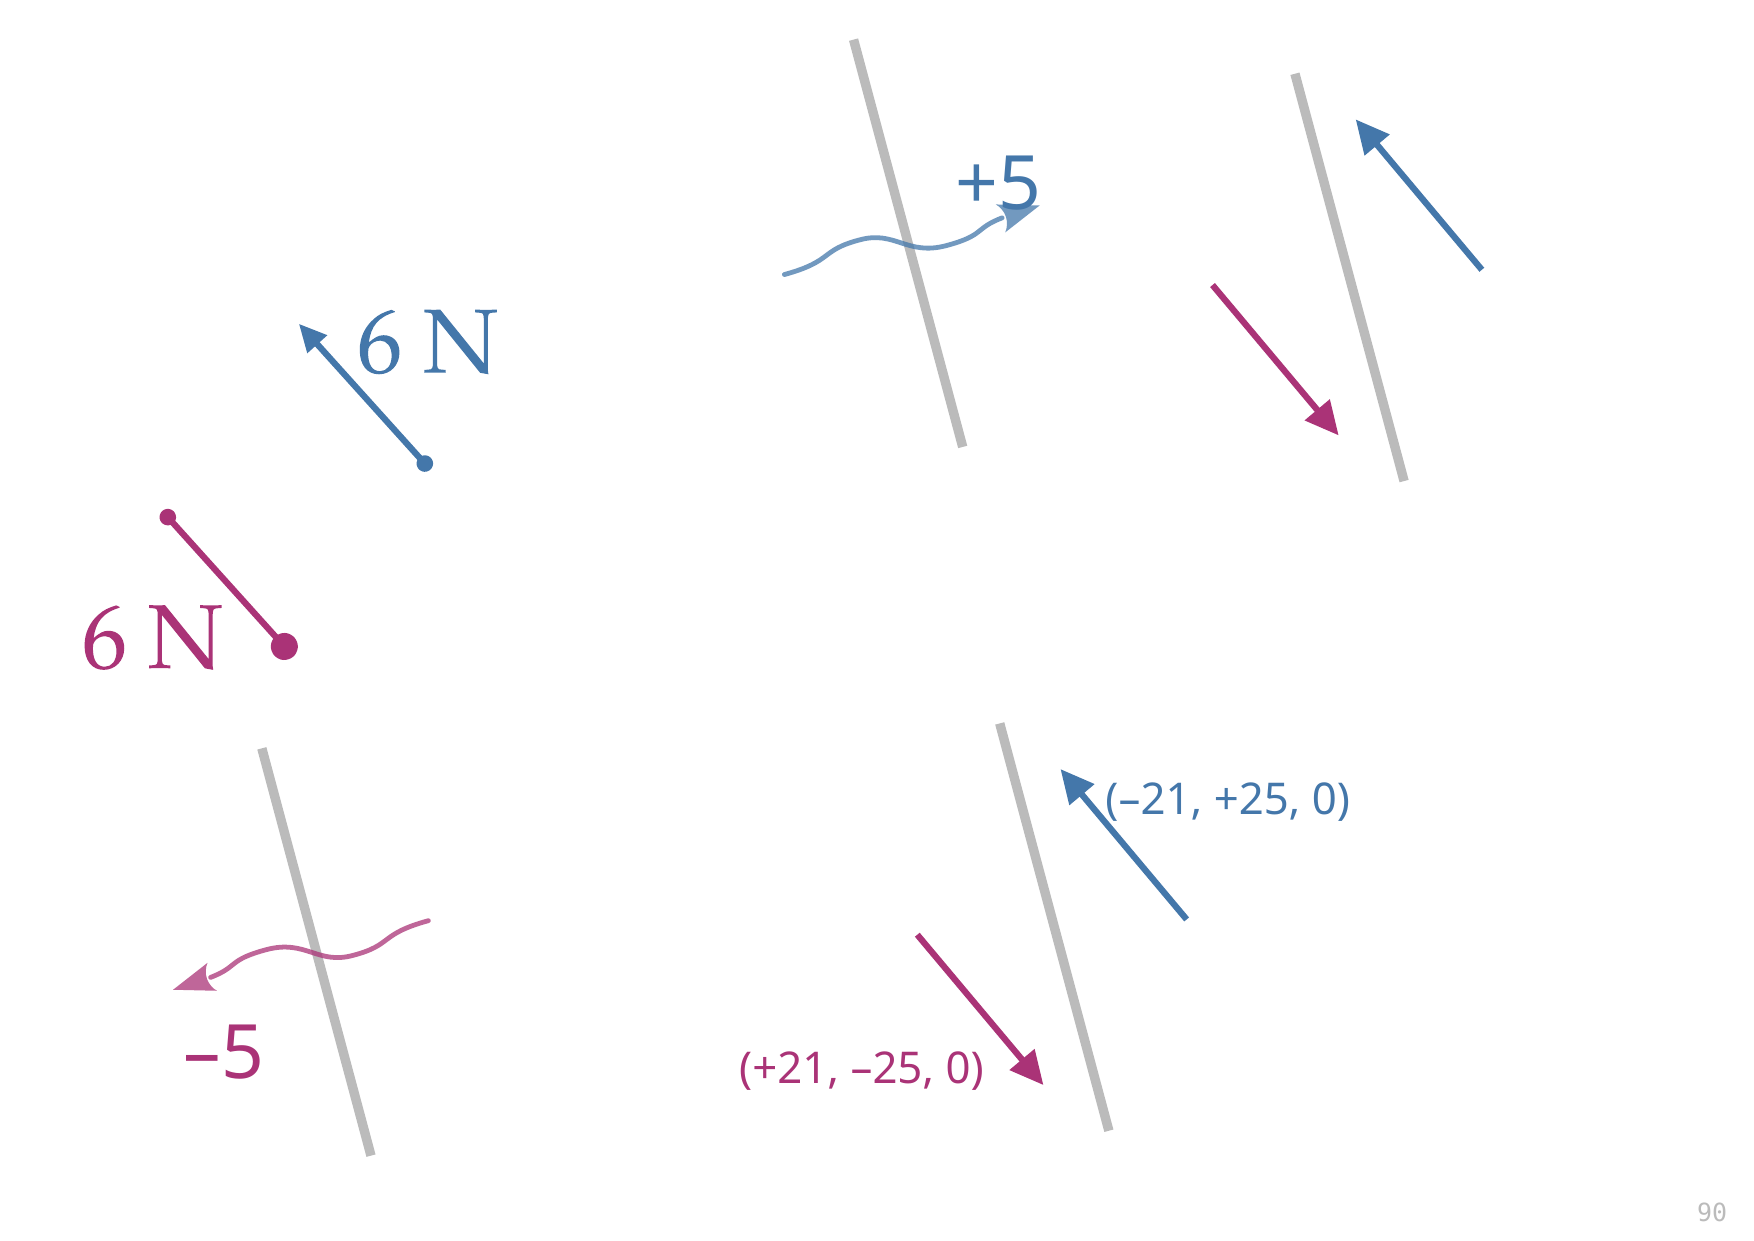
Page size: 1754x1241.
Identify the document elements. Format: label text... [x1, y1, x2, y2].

text_box +5 [940, 121, 1054, 212]
text_box (–21, +25, 0) [1090, 760, 1379, 826]
text_box [149, 605, 222, 670]
text_box [84, 605, 125, 670]
text_box [424, 309, 497, 375]
text_box (+21, –25, 0) [724, 1029, 1013, 1096]
text_box –5 [169, 990, 274, 1081]
text_box [359, 309, 400, 375]
